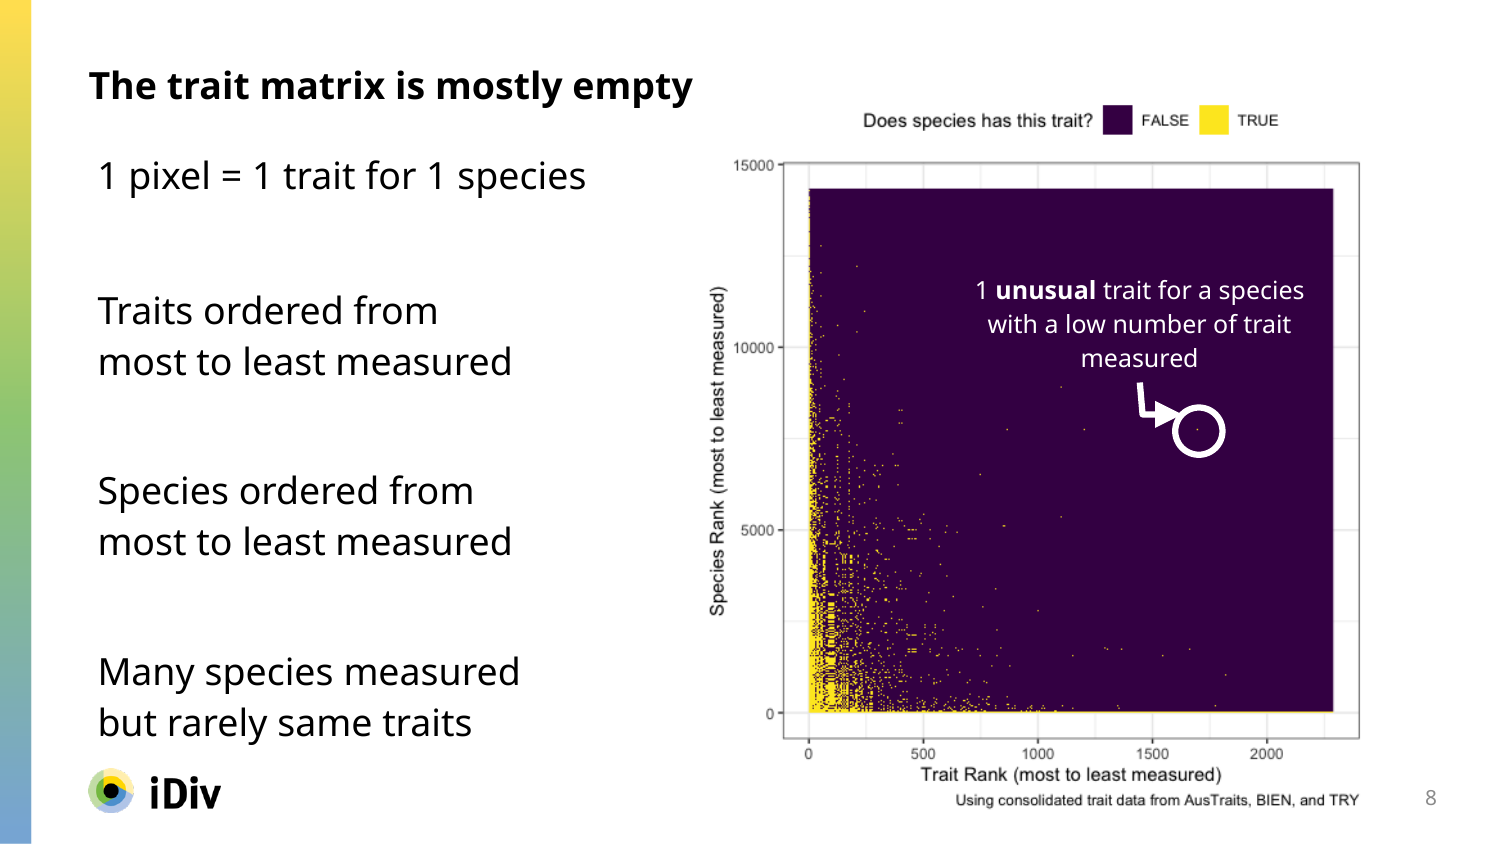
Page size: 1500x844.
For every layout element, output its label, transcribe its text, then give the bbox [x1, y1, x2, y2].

text_box 1 unusual trait for a species with a low number of trait measured [933, 265, 1347, 373]
text_box 1 pixel = 1 trait for 1 species [82, 141, 674, 203]
picture [0, 0, 1500, 844]
list The trait matrix is mostly empty [88, 61, 1437, 157]
slide_number [1240, 767, 1437, 813]
text_box Species ordered from most to least measured [82, 457, 674, 564]
text_box Traits ordered from most to least measured [82, 276, 674, 383]
text_box Many species measured but rarely same traits [82, 637, 721, 744]
